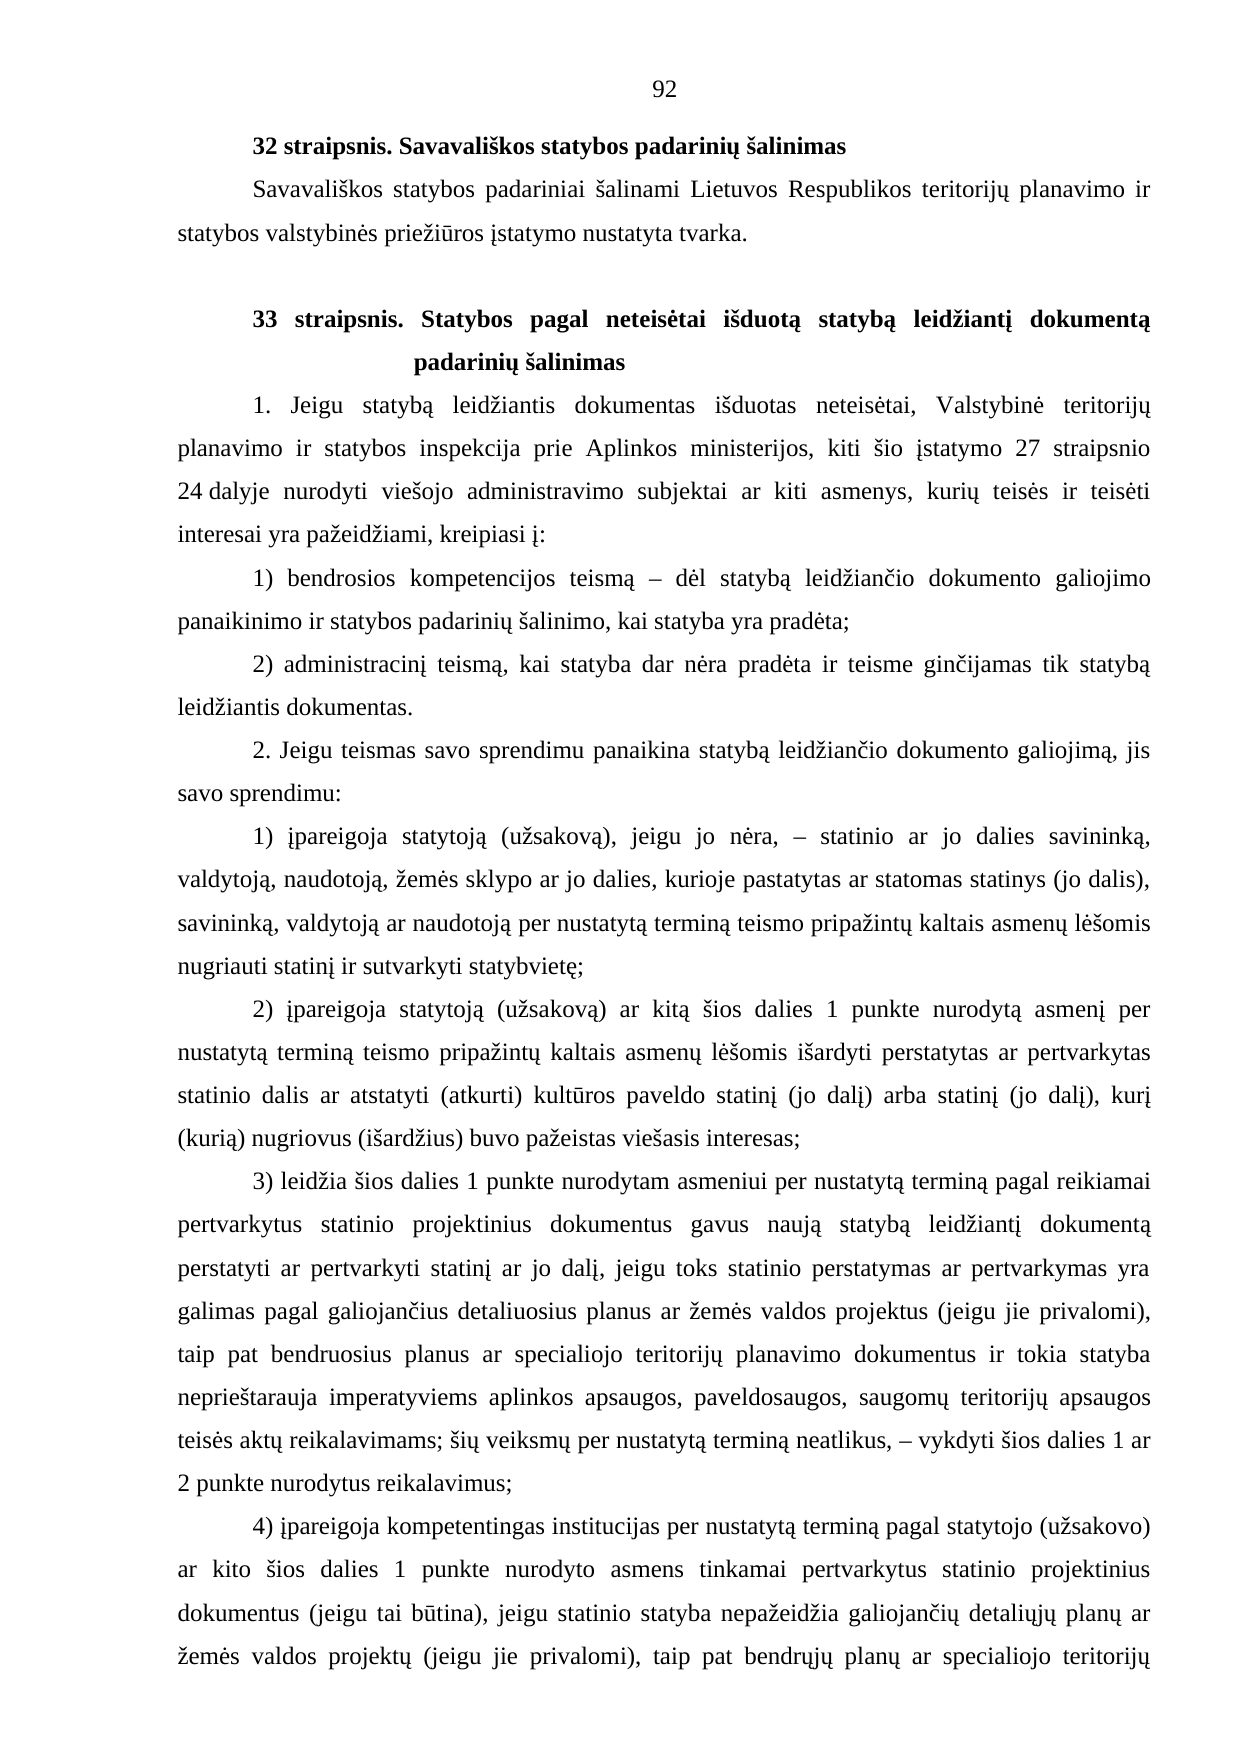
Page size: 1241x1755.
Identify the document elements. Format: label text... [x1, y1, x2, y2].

text 3) leidžia šios dalies 1 punkte nurodytam asmeniui per nustatytą terminą pagal reikiamai pertvarkytus statinio projektinius dokumentus gavus naują statybą leidžiantį dokumentą perstatyti ar pertvarkyti statinį ar jo dalį, jeigu toks statinio perstatymas ar pertvarkymas yra galimas pagal galiojančius detaliuosius planus ar žemės valdos projektus (jeigu jie privalomi), taip pat bendruosius planus ar specialiojo teritorijų planavimo dokumentus ir tokia statyba neprieštarauja imperatyviems aplinkos apsaugos, paveldosaugos, saugomų teritorijų apsaugos teisės aktų reikalavimams; šių veiksmų per nustatytą terminą neatlikus, – vykdyti šios dalies 1 ar 2 punkte nurodytus reikalavimus; [177, 1166, 1152, 1497]
text 32 straipsnis. Savavališkos statybos padarinių šalinimas [177, 131, 1152, 160]
text 2. Jeigu teismas savo sprendimu panaikina statybą leidžiančio dokumento galiojimą, jis savo sprendimu: [177, 735, 1152, 807]
text 1) įpareigoja statytoją (užsakovą), jeigu jo nėra, – statinio ar jo dalies savininką, valdytoją, naudotoją, žemės sklypo ar jo dalies, kurioje pastatytas ar statomas statinys (jo dalis), savininką, valdytoją ar naudotoją per nustatytą terminą teismo pripažintų kaltais asmenų lėšomis nugriauti statinį ir sutvarkyti statybvietę; [177, 821, 1152, 979]
text 2) įpareigoja statytoją (užsakovą) ar kitą šios dalies 1 punkte nurodytą asmenį per nustatytą terminą teismo pripažintų kaltais asmenų lėšomis išardyti perstatytas ar pertvarkytas statinio dalis ar atstatyti (atkurti) kultūros paveldo statinį (jo dalį) arba statinį (jo dalį), kurį (kurią) nugriovus (išardžius) buvo pažeistas viešasis interesas; [177, 994, 1152, 1152]
text 33 straipsnis. Statybos pagal neteisėtai išduotą statybą leidžiantį dokumentą padarinių šalinimas [252, 304, 1152, 376]
text 4) įpareigoja kompetentingas institucijas per nustatytą terminą pagal statytojo (užsakovo) ar kito šios dalies 1 punkte nurodyto asmens tinkamai pertvarkytus statinio projektinius dokumentus (jeigu tai būtina), jeigu statinio statyba nepažeidžia galiojančių detaliųjų planų ar žemės valdos projektų (jeigu jie privalomi), taip pat bendrųjų planų ar specialiojo teritorijų [177, 1511, 1152, 1669]
text 1) bendrosios kompetencijos teismą – dėl statybą leidžiančio dokumento galiojimo panaikinimo ir statybos padarinių šalinimo, kai statyba yra pradėta; [177, 563, 1152, 634]
text 1. Jeigu statybą leidžiantis dokumentas išduotas neteisėtai, Valstybinė teritorijų planavimo ir statybos inspekcija prie Aplinkos ministerijos, kiti šio įstatymo 27 straipsnio 24 dalyje nurodyti viešojo administravimo subjektai ar kiti asmenys, kurių teisės ir teisėti interesai yra pažeidžiami, kreipiasi į: [177, 390, 1152, 548]
text 2) administracinį teismą, kai statyba dar nėra pradėta ir teisme ginčijamas tik statybą leidžiantis dokumentas. [177, 649, 1152, 721]
text Savavališkos statybos padariniai šalinami Lietuvos Respublikos teritorijų planavimo ir statybos valstybinės priežiūros įstatymo nustatyta tvarka. [177, 174, 1152, 246]
